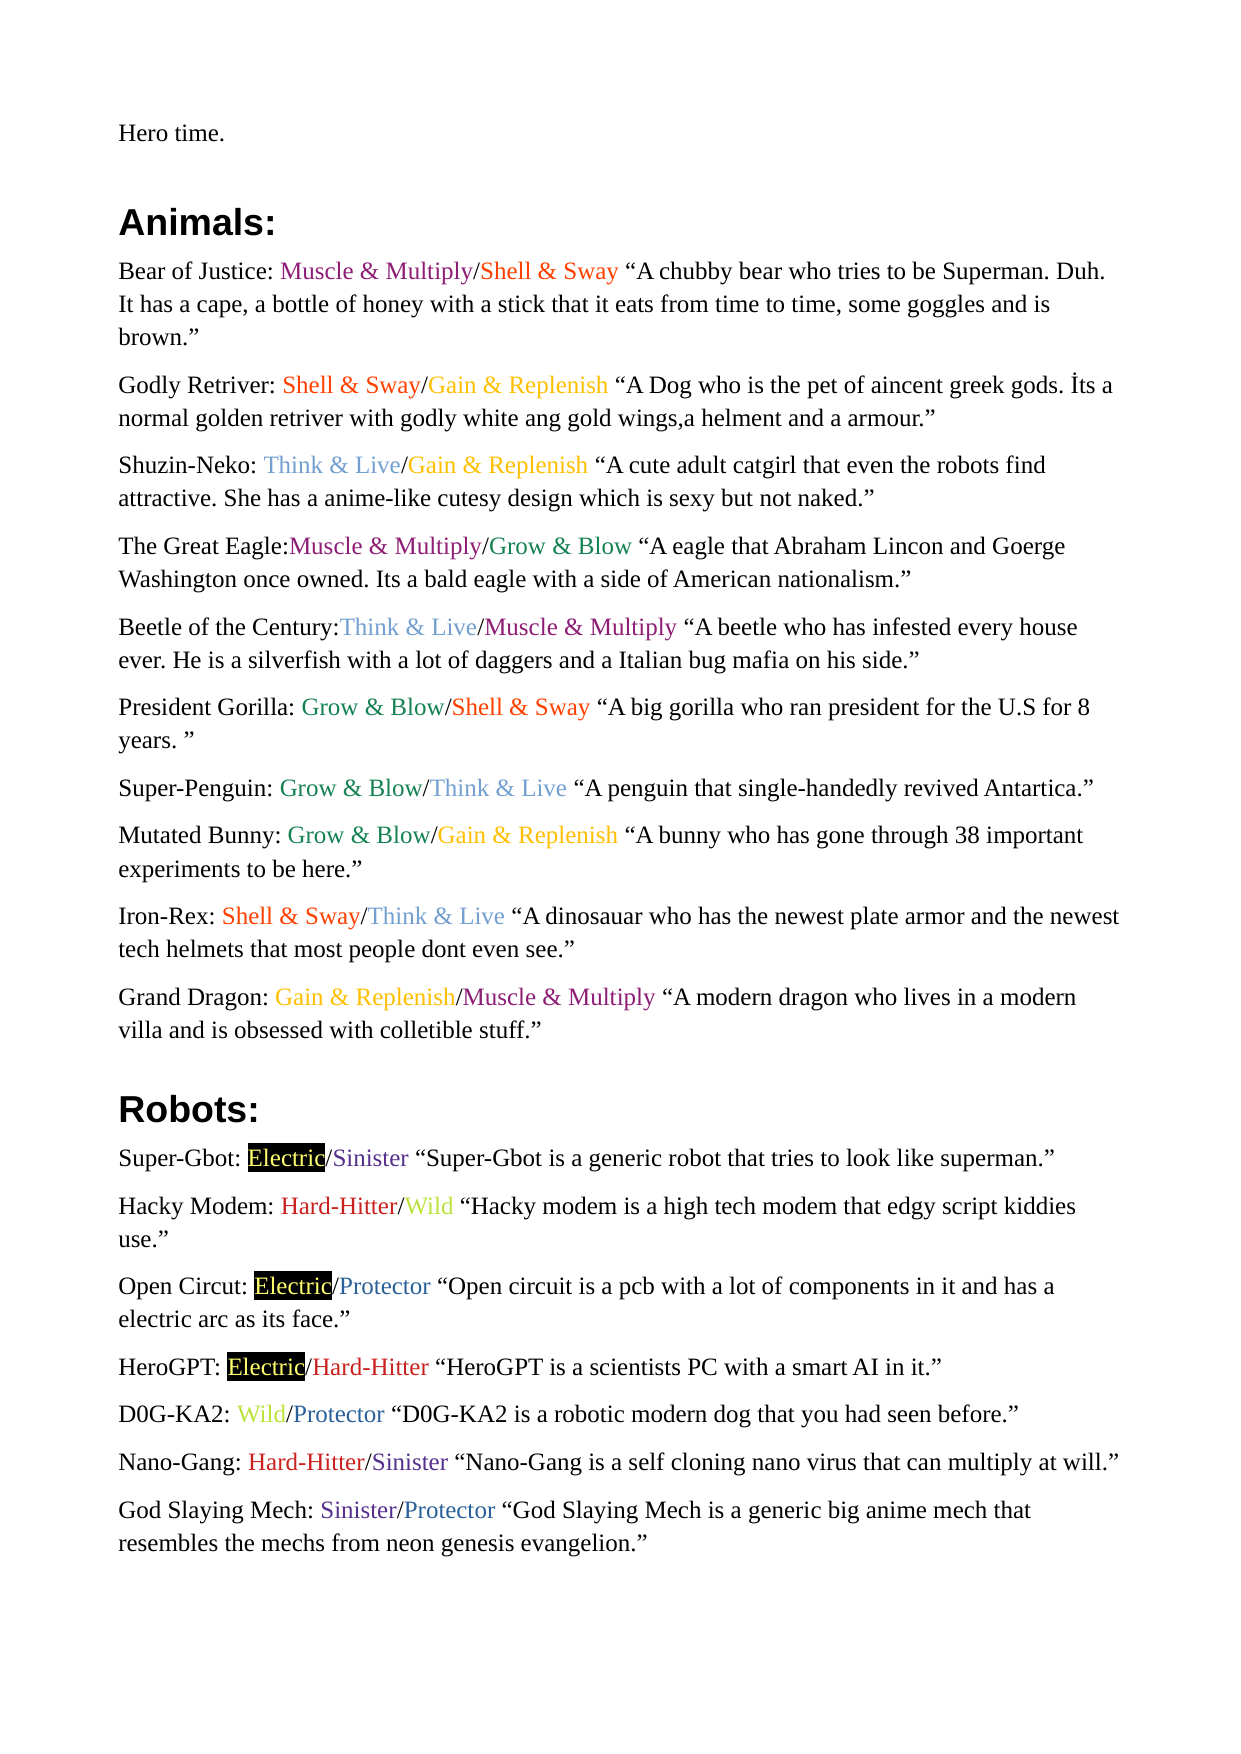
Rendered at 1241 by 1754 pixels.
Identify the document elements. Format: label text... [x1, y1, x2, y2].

text The Great Eagle:Muscle & Multiply/Grow & Blow “A eagle that Abraham Lincon and Goerge Washington once owned. Its a bald eagle with a side of American nationalism.” [118, 531, 1122, 593]
text HeroGPT: Electric/Hard-Hitter “HeroGPT is a scientists PC with a smart AI in it.” [118, 1352, 1122, 1381]
text Super-Penguin: Grow & Blow/Think & Live “A penguin that single-handedly revived Antartica.” [118, 773, 1122, 802]
text Bear of Justice: Muscle & Multiply/Shell & Sway “A chubby bear who tries to be Superman. Duh. It has a cape, a bottle of honey with a stick that it eats from time to time, some goggles and is brown.” [118, 256, 1122, 351]
text Shuzin-Neko: Think & Live/Gain & Replenish “A cute adult catgirl that even the robots find attractive. She has a anime-like cutesy design which is sexy but not naked.” [118, 451, 1122, 512]
text Iron-Rex: Shell & Sway/Think & Live “A dinosauar who has the newest plate armor and the newest tech helmets that most people dont even see.” [118, 901, 1122, 963]
text Hero time. [118, 118, 1122, 147]
text Hacky Modem: Hard-Hitter/Wild “Hacky modem is a high tech modem that edgy script kiddies use.” [118, 1191, 1122, 1252]
text Grand Dragon: Gain & Replenish/Muscle & Multiply “A modern dragon who lives in a modern villa and is obsessed with colletible stuff.” [118, 982, 1122, 1044]
text God Slaying Mech: Sinister/Protector “God Slaying Mech is a generic big anime mech that resembles the mechs from neon genesis evangelion.” [118, 1495, 1122, 1557]
text Godly Retriver: Shell & Sway/Gain & Replenish “A Dog who is the pet of aincent greek gods. İts a normal golden retriver with godly white ang gold wings,a helment and a armour.” [118, 370, 1122, 432]
text President Gorilla: Grow & Blow/Shell & Sway “A big gorilla who ran president for the U.S for 8 years. ” [118, 692, 1122, 754]
text Open Circut: Electric/Protector “Open circuit is a pcb with a lot of components in it and has a electric arc as its face.” [118, 1271, 1122, 1333]
text Super-Gbot: Electric/Sinister “Super-Gbot is a generic robot that tries to look like superman.” [118, 1143, 1122, 1172]
text Nano-Gang: Hard-Hitter/Sinister “Nano-Gang is a self cloning nano virus that can multiply at will.” [118, 1447, 1122, 1476]
text Beetle of the Century:Think & Live/Muscle & Multiply “A beetle who has infested every house ever. He is a silverfish with a lot of daggers and a Italian bug mafia on his side.” [118, 612, 1122, 673]
text D0G-KA2: Wild/Protector “D0G-KA2 is a robotic modern dog that you had seen before.” [118, 1399, 1122, 1428]
text Mutated Bunny: Grow & Blow/Gain & Replenish “A bunny who has gone through 38 important experiments to be here.” [118, 821, 1122, 882]
subtitle Animals: [118, 201, 1122, 244]
subtitle Robots: [118, 1087, 1122, 1131]
